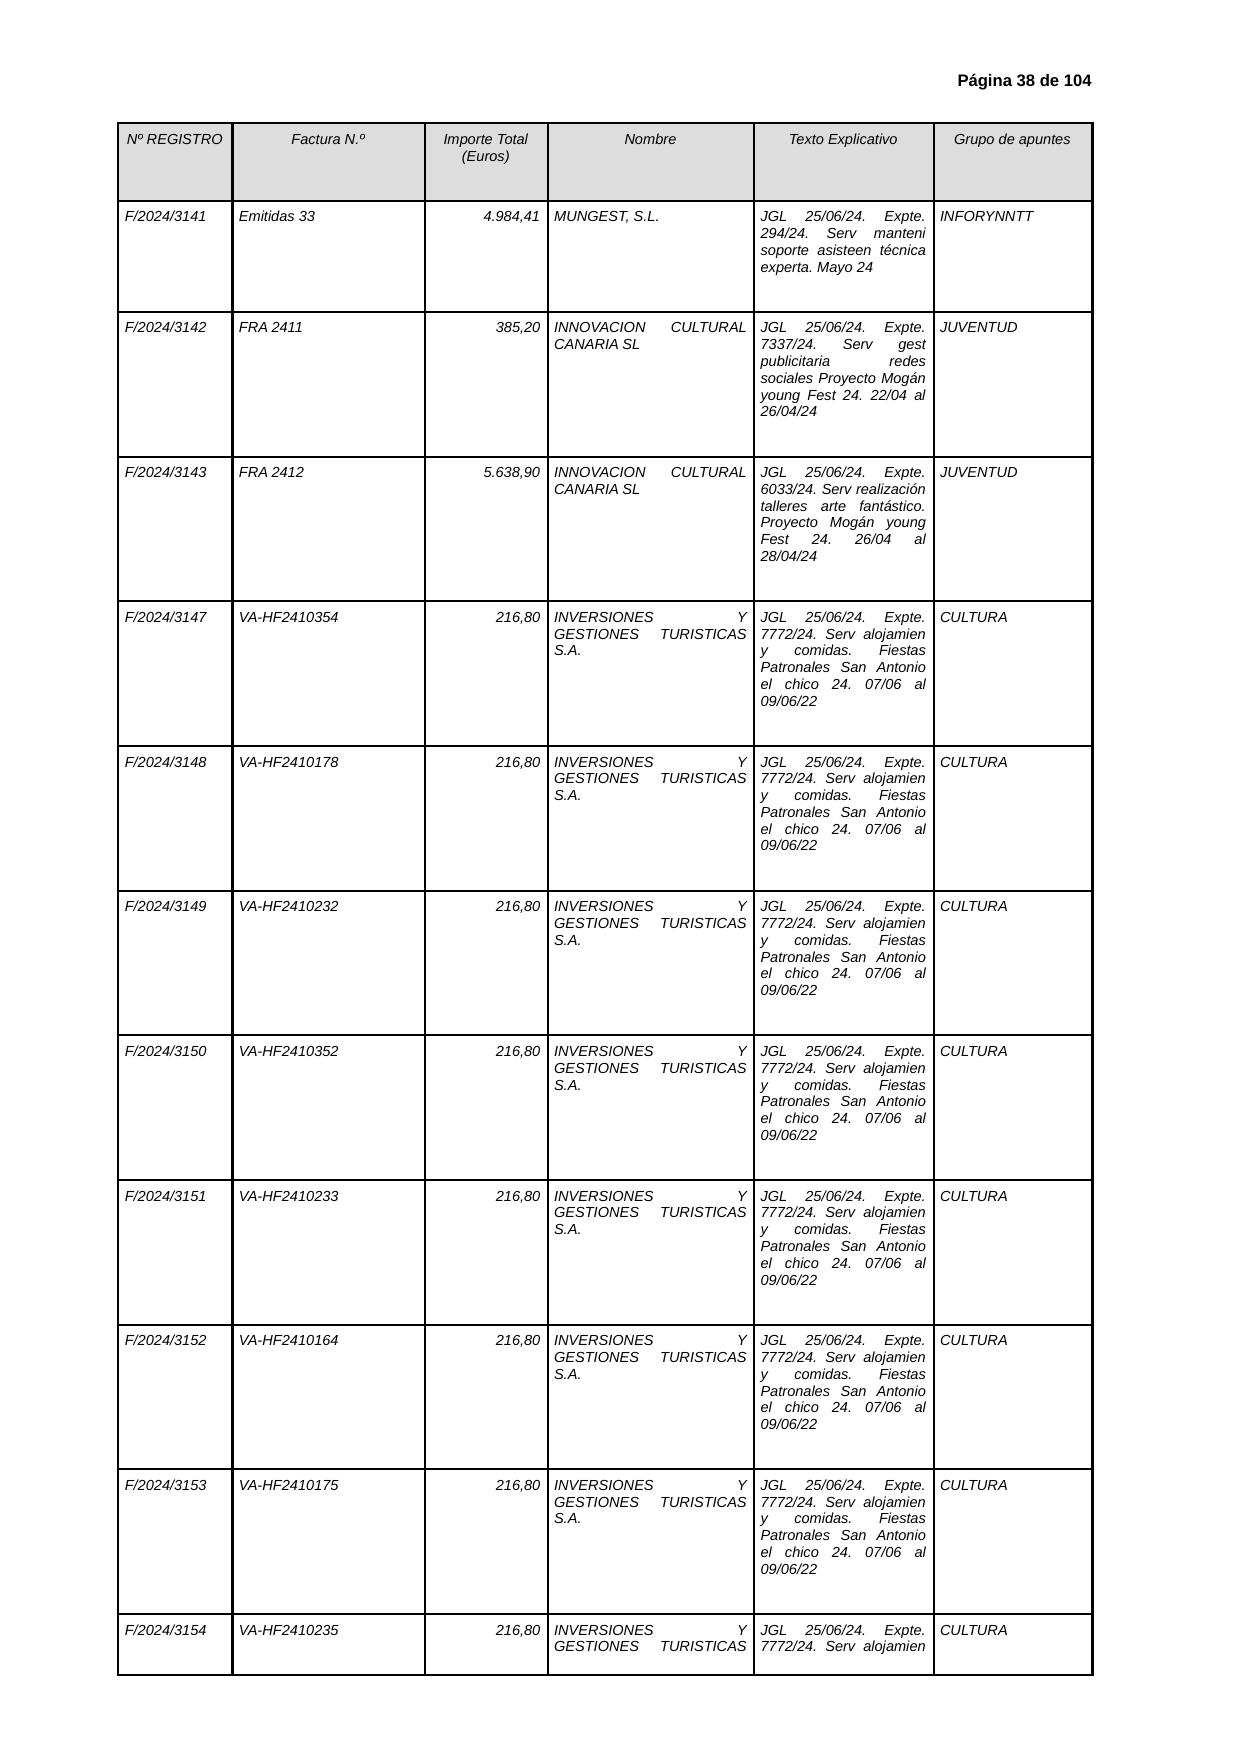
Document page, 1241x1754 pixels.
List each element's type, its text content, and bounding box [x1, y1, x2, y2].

table_cell 385,20 [426, 313, 547, 456]
table_cell 216,80 [426, 1326, 547, 1468]
table_cell FRA 2412 [234, 458, 424, 600]
table_cell INVERSIONES Y GESTIONES TURISTICAS S.A. [549, 602, 753, 745]
table_cell INVERSIONES Y GESTIONES TURISTICAS S.A. [549, 892, 753, 1034]
table_cell 216,80 [426, 1181, 547, 1324]
table_cell 216,80 [426, 1615, 547, 1674]
table_cell CULTURA [935, 602, 1091, 745]
table_header Importe Total (Euros) [426, 124, 547, 200]
table_cell JGL 25/06/24. Expte. 7772/24. Serv alojamien [755, 1615, 933, 1674]
table_cell JGL 25/06/24. Expte. 7772/24. Serv alojamien y comidas. Fiestas Patronales San Antonio el chico 24. 07/06 al 09/06/22 [755, 1181, 933, 1324]
table_cell JGL 25/06/24. Expte. 7772/24. Serv alojamien y comidas. Fiestas Patronales San Antonio el chico 24. 07/06 al 09/06/22 [755, 892, 933, 1034]
table_cell CULTURA [935, 1181, 1091, 1324]
table_cell VA-HF2410178 [234, 747, 424, 889]
table_cell F/2024/3141 [119, 202, 231, 311]
table_cell CULTURA [935, 747, 1091, 889]
table_cell VA-HF2410164 [234, 1326, 424, 1468]
table_cell CULTURA [935, 892, 1091, 1034]
table_cell JGL 25/06/24. Expte. 7337/24. Serv gest publicitaria redes sociales Proyecto Mogán young Fest 24. 22/04 al 26/04/24 [755, 313, 933, 456]
table_cell 216,80 [426, 1470, 547, 1613]
table_cell JGL 25/06/24. Expte. 7772/24. Serv alojamien y comidas. Fiestas Patronales San Antonio el chico 24. 07/06 al 09/06/22 [755, 602, 933, 745]
table_cell FRA 2411 [234, 313, 424, 456]
table_cell JUVENTUD [935, 313, 1091, 456]
table_cell F/2024/3150 [119, 1036, 231, 1179]
table_header Factura N.º [234, 124, 424, 200]
table_cell F/2024/3153 [119, 1470, 231, 1613]
table_cell CULTURA [935, 1615, 1091, 1674]
table_cell F/2024/3143 [119, 458, 231, 600]
table_cell F/2024/3142 [119, 313, 231, 456]
table_cell JGL 25/06/24. Expte. 7772/24. Serv alojamien y comidas. Fiestas Patronales San Antonio el chico 24. 07/06 al 09/06/22 [755, 1470, 933, 1613]
table_cell 4.984,41 [426, 202, 547, 311]
table_cell VA-HF2410352 [234, 1036, 424, 1179]
table_cell CULTURA [935, 1036, 1091, 1179]
table_cell INVERSIONES Y GESTIONES TURISTICAS S.A. [549, 1036, 753, 1179]
table_cell INFORYNNTT [935, 202, 1091, 311]
table_cell 216,80 [426, 602, 547, 745]
table_cell INVERSIONES Y GESTIONES TURISTICAS S.A. [549, 1181, 753, 1324]
table_cell JGL 25/06/24. Expte. 294/24. Serv manteni soporte asisteen técnica experta. Mayo 24 [755, 202, 933, 311]
table_cell CULTURA [935, 1326, 1091, 1468]
table_cell VA-HF2410233 [234, 1181, 424, 1324]
table_cell INNOVACION CULTURAL CANARIA SL [549, 313, 753, 456]
table_cell JUVENTUD [935, 458, 1091, 600]
table_cell VA-HF2410235 [234, 1615, 424, 1674]
table_cell F/2024/3149 [119, 892, 231, 1034]
table_header Texto Explicativo [755, 124, 933, 200]
table_cell INVERSIONES Y GESTIONES TURISTICAS S.A. [549, 1470, 753, 1613]
table_cell VA-HF2410354 [234, 602, 424, 745]
table_header Nº REGISTRO [119, 124, 231, 200]
table_cell INVERSIONES Y GESTIONES TURISTICAS S.A. [549, 747, 753, 889]
table_cell JGL 25/06/24. Expte. 7772/24. Serv alojamien y comidas. Fiestas Patronales San Antonio el chico 24. 07/06 al 09/06/22 [755, 1326, 933, 1468]
table_cell INVERSIONES Y GESTIONES TURISTICAS [549, 1615, 753, 1674]
table_cell VA-HF2410232 [234, 892, 424, 1034]
table_cell 216,80 [426, 1036, 547, 1179]
table_cell F/2024/3148 [119, 747, 231, 889]
table_cell MUNGEST, S.L. [549, 202, 753, 311]
table_cell CULTURA [935, 1470, 1091, 1613]
table_header Nombre [549, 124, 753, 200]
table_cell 216,80 [426, 747, 547, 889]
table_cell 216,80 [426, 892, 547, 1034]
table_cell F/2024/3151 [119, 1181, 231, 1324]
table_cell 5.638,90 [426, 458, 547, 600]
table_cell INNOVACION CULTURAL CANARIA SL [549, 458, 753, 600]
table_cell F/2024/3147 [119, 602, 231, 745]
table_cell F/2024/3152 [119, 1326, 231, 1468]
table_header Grupo de apuntes [935, 124, 1091, 200]
table_cell VA-HF2410175 [234, 1470, 424, 1613]
table_cell JGL 25/06/24. Expte. 7772/24. Serv alojamien y comidas. Fiestas Patronales San Antonio el chico 24. 07/06 al 09/06/22 [755, 1036, 933, 1179]
table_cell JGL 25/06/24. Expte. 6033/24. Serv realización talleres arte fantástico. Proyecto Mogán young Fest 24. 26/04 al 28/04/24 [755, 458, 933, 600]
table_cell Emitidas 33 [234, 202, 424, 311]
table_cell INVERSIONES Y GESTIONES TURISTICAS S.A. [549, 1326, 753, 1468]
table_cell F/2024/3154 [119, 1615, 231, 1674]
table_cell JGL 25/06/24. Expte. 7772/24. Serv alojamien y comidas. Fiestas Patronales San Antonio el chico 24. 07/06 al 09/06/22 [755, 747, 933, 889]
